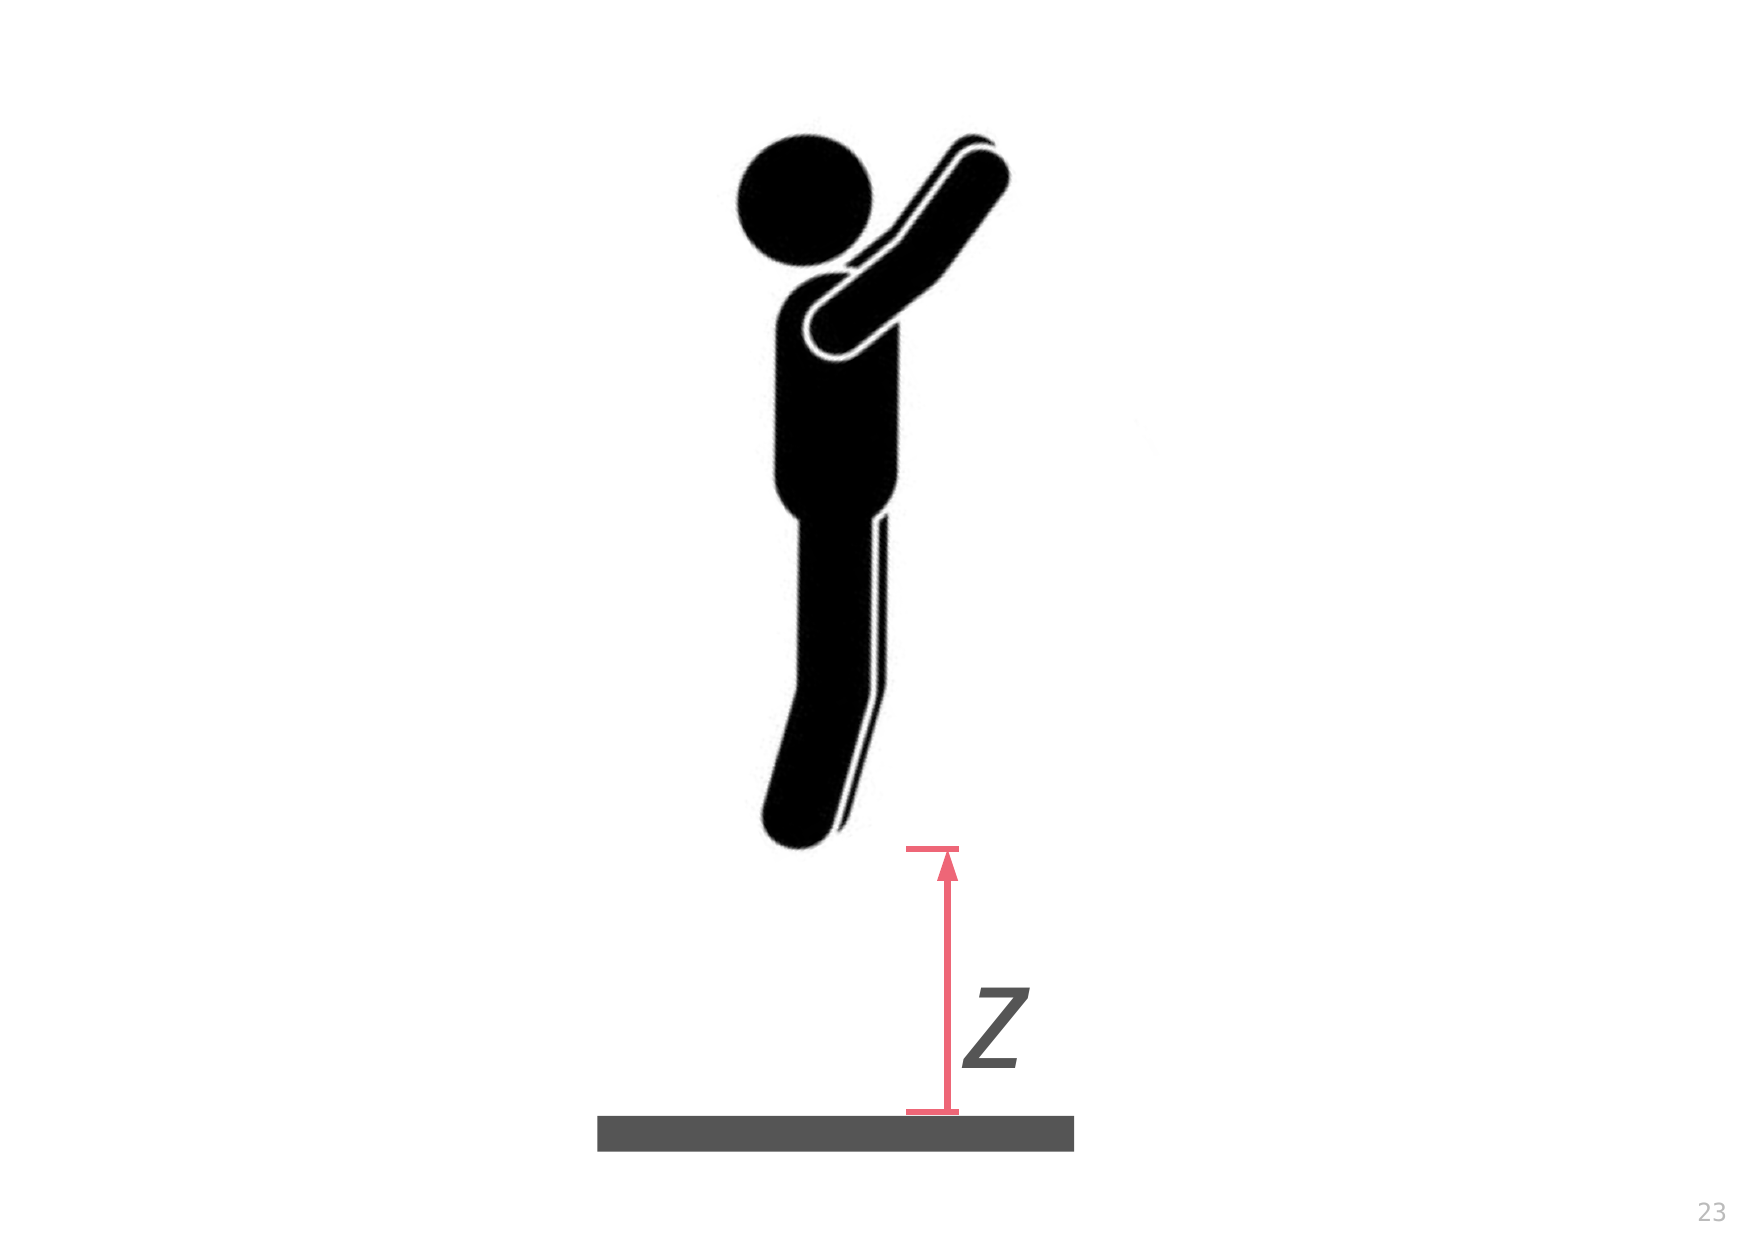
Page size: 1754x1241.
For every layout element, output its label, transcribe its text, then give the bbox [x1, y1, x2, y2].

picture [473, 42, 1253, 874]
text_box [597, 1115, 1075, 1152]
text_box z [951, 900, 1046, 1066]
